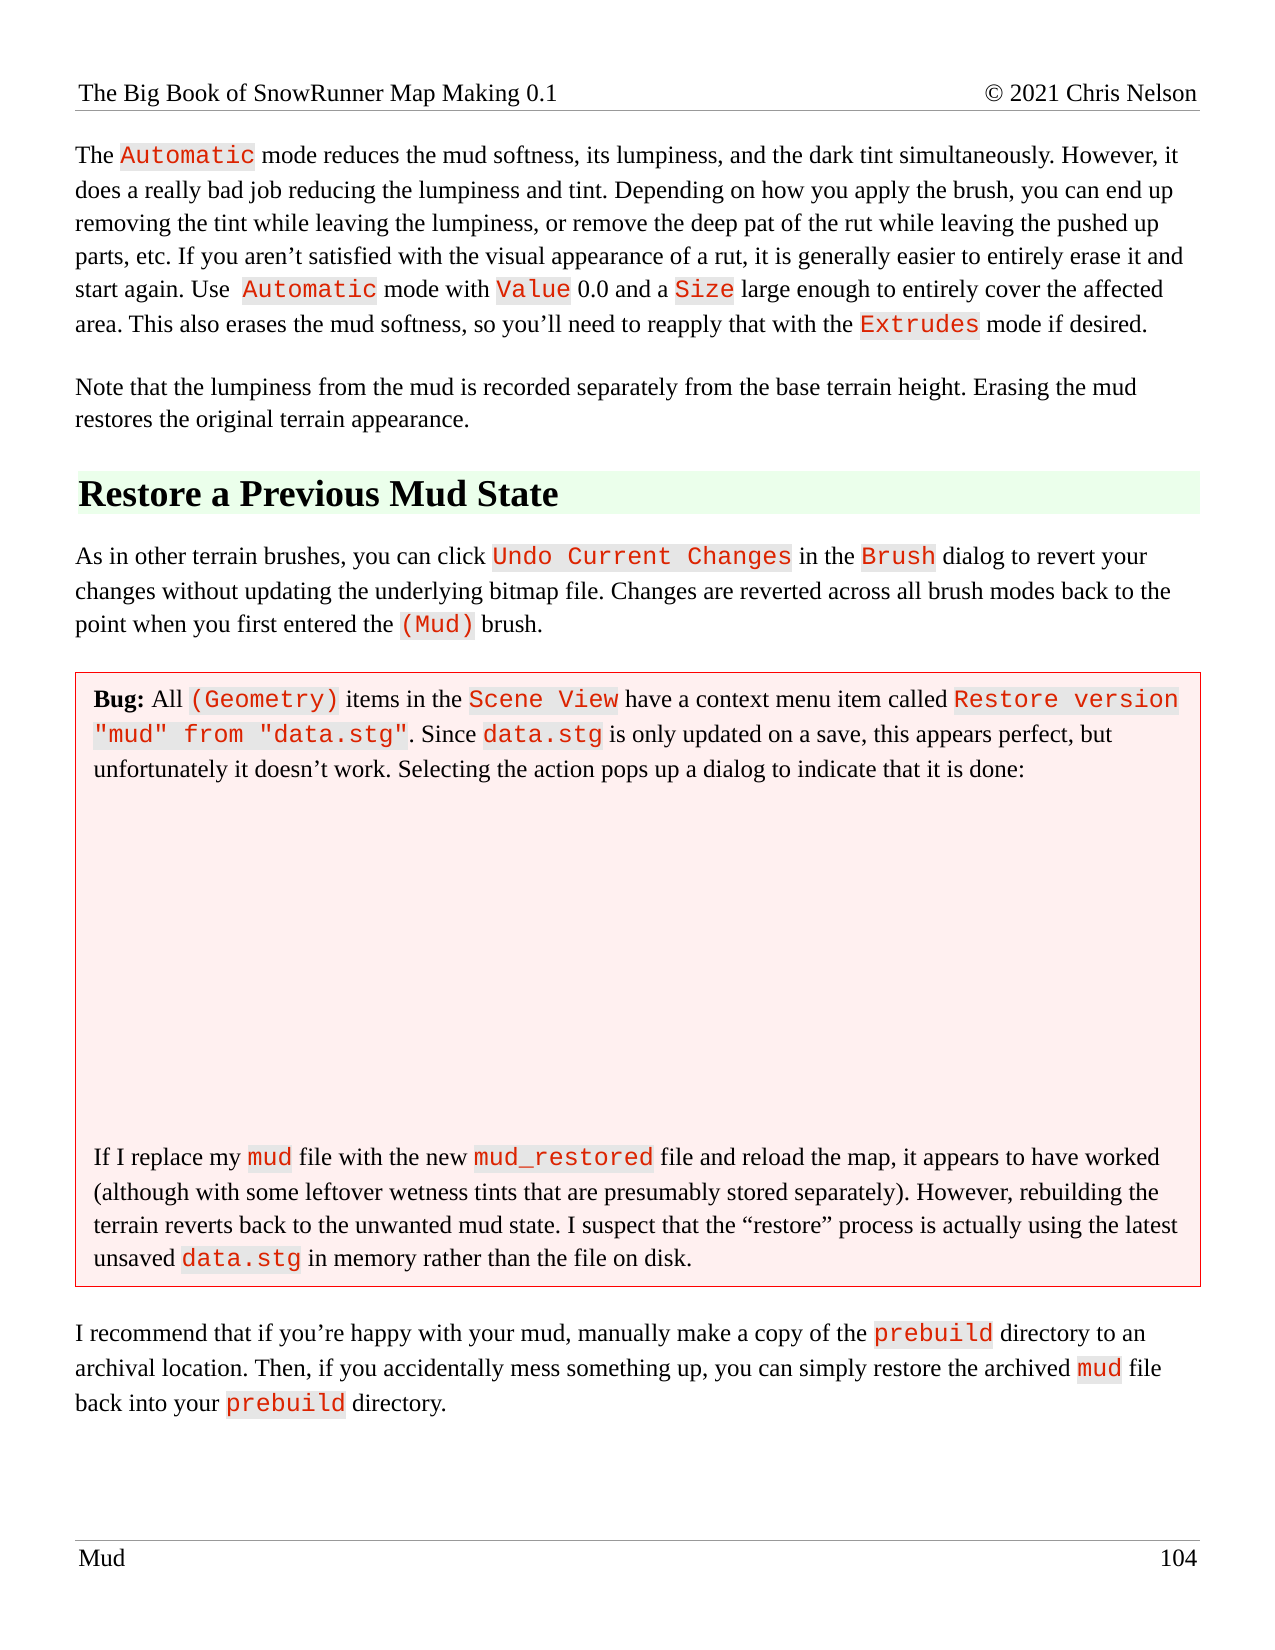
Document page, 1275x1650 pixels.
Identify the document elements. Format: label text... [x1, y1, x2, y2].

list All (Geometry) items in the Scene View have a context menu item called Restore version "mud" from "data.stg". Since data.stg is only updated on a save, this appears perfect, but unfortunately it doesn’t work. Selecting the action pops up a dialog to indicate that it is done: [76, 673, 1200, 783]
text The Automatic mode reduces the mud softness, its lumpiness, and the dark tint simultaneously. However, it does a really bad job reducing the lumpiness and tint. Depending on how you apply the brush, you can end up removing the tint while leaving the lumpiness, or remove the deep pat of the rut while leaving the pushed up parts, etc. If you aren’t satisfied with the visual appearance of a rut, it is generally easier to entirely erase it and start again. Use Automatic mode with Value 0.0 and a Size large enough to entirely cover the affected area. This also erases the mud softness, so you’ll need to reapply that with the Extrudes mode if desired. [75, 140, 1200, 340]
text Note that the lumpiness from the mud is recorded separately from the base terrain height. Erasing the mud restores the original terrain appearance. [75, 372, 1200, 433]
text As in other terrain brushes, you can click Undo Current Changes in the Brush dialog to revert your changes without updating the underlying bitmap file. Changes are reverted across all brush modes back to the point when you first entered the (Mud) brush. [75, 541, 1200, 640]
subtitle Restore a Previous Mud State [78, 471, 1200, 514]
text If I replace my mud file with the new mud_restored file and reload the map, it appears to have worked (although with some leftover wetness tints that are presumably stored separately). However, rebuilding the terrain reverts back to the unwanted mud state. I suspect that the “restore” process is actually using the latest unsaved data.stg in memory rather than the file on disk. [76, 1130, 1200, 1286]
text I recommend that if you’re happy with your mud, manually make a copy of the prebuild directory to an archival location. Then, if you accidentally mess something up, you can simply restore the archived mud file back into your prebuild directory. [75, 1318, 1200, 1419]
